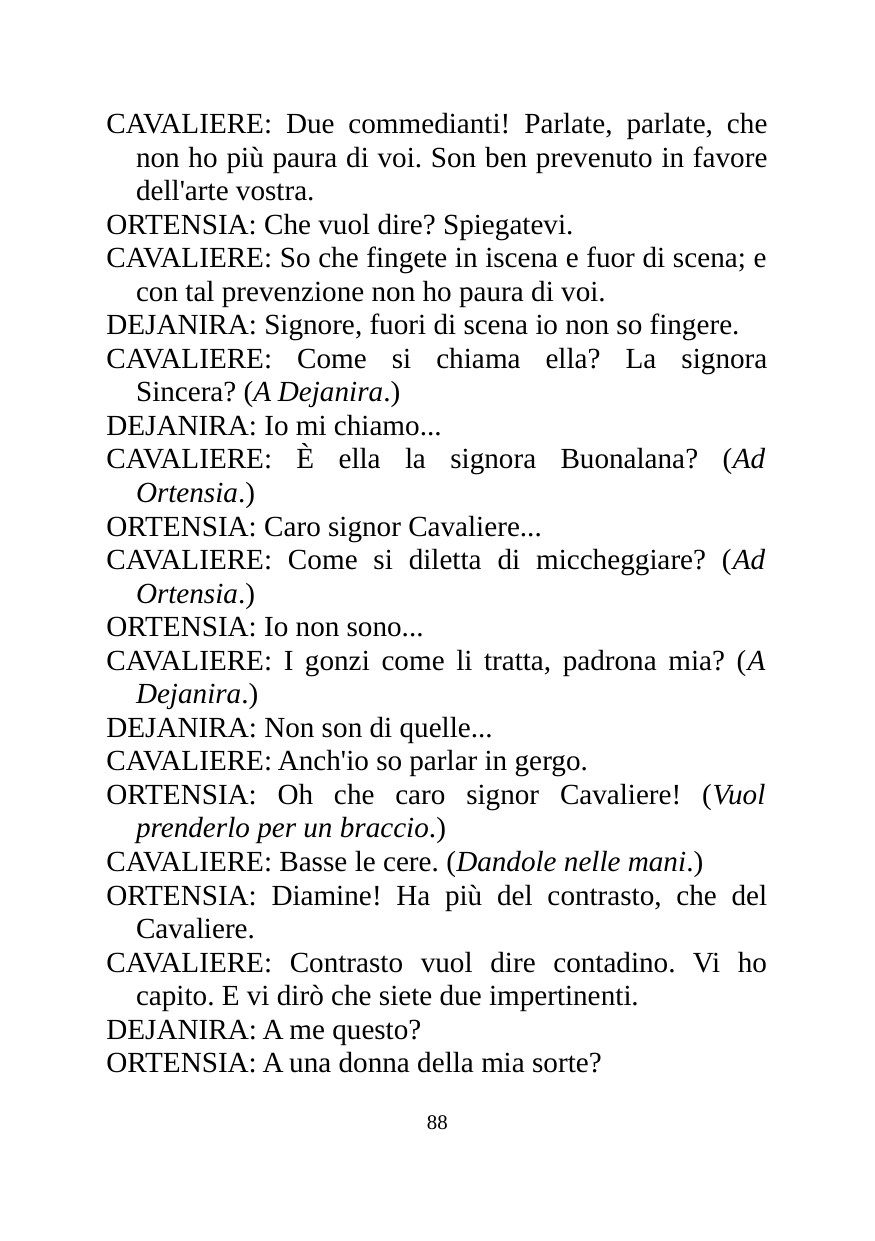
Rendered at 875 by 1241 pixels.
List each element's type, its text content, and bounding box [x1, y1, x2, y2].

text CAVALIERE: Come si chiama ella? La signora Sincera? (A Dejanira.) [106, 341, 768, 408]
text CAVALIERE: Due commedianti! Parlate, parlate, che non ho più paura di voi. Son ben prevenuto in favore dell'arte vostra. [106, 106, 768, 207]
text DEJANIRA: Signore, fuori di scena io non so fingere. [106, 307, 768, 341]
text CAVALIERE: I gonzi come li tratta, padrona mia? (A Dejanira.) [106, 643, 768, 710]
text ORTENSIA: Oh che caro signor Cavaliere! (Vuol prenderlo per un braccio.) [106, 777, 768, 844]
text ORTENSIA: Diamine! Ha più del contrasto, che del Cavaliere. [106, 878, 768, 945]
text CAVALIERE: È ella la signora Buonalana? (Ad Ortensia.) [106, 442, 768, 509]
text ORTENSIA: Io non sono... [106, 609, 768, 643]
text CAVALIERE: Come si diletta di miccheggiare? (Ad Ortensia.) [106, 542, 768, 609]
text CAVALIERE: Basse le cere. (Dandole nelle mani.) [106, 844, 768, 878]
text DEJANIRA: Io mi chiamo... [106, 408, 768, 442]
text DEJANIRA: A me questo? [106, 1012, 768, 1045]
text CAVALIERE: Anch'io so parlar in gergo. [106, 743, 768, 777]
text ORTENSIA: Che vuol dire? Spiegatevi. [106, 207, 768, 240]
text ORTENSIA: Caro signor Cavaliere... [106, 509, 768, 542]
text CAVALIERE: So che fingete in iscena e fuor di scena; e con tal prevenzione non ho paura di voi. [106, 240, 768, 307]
text ORTENSIA: A una donna della mia sorte? [106, 1045, 768, 1079]
text DEJANIRA: Non son di quelle... [106, 710, 768, 743]
text CAVALIERE: Contrasto vuol dire contadino. Vi ho capito. E vi dirò che siete due impertinenti. [106, 945, 768, 1012]
